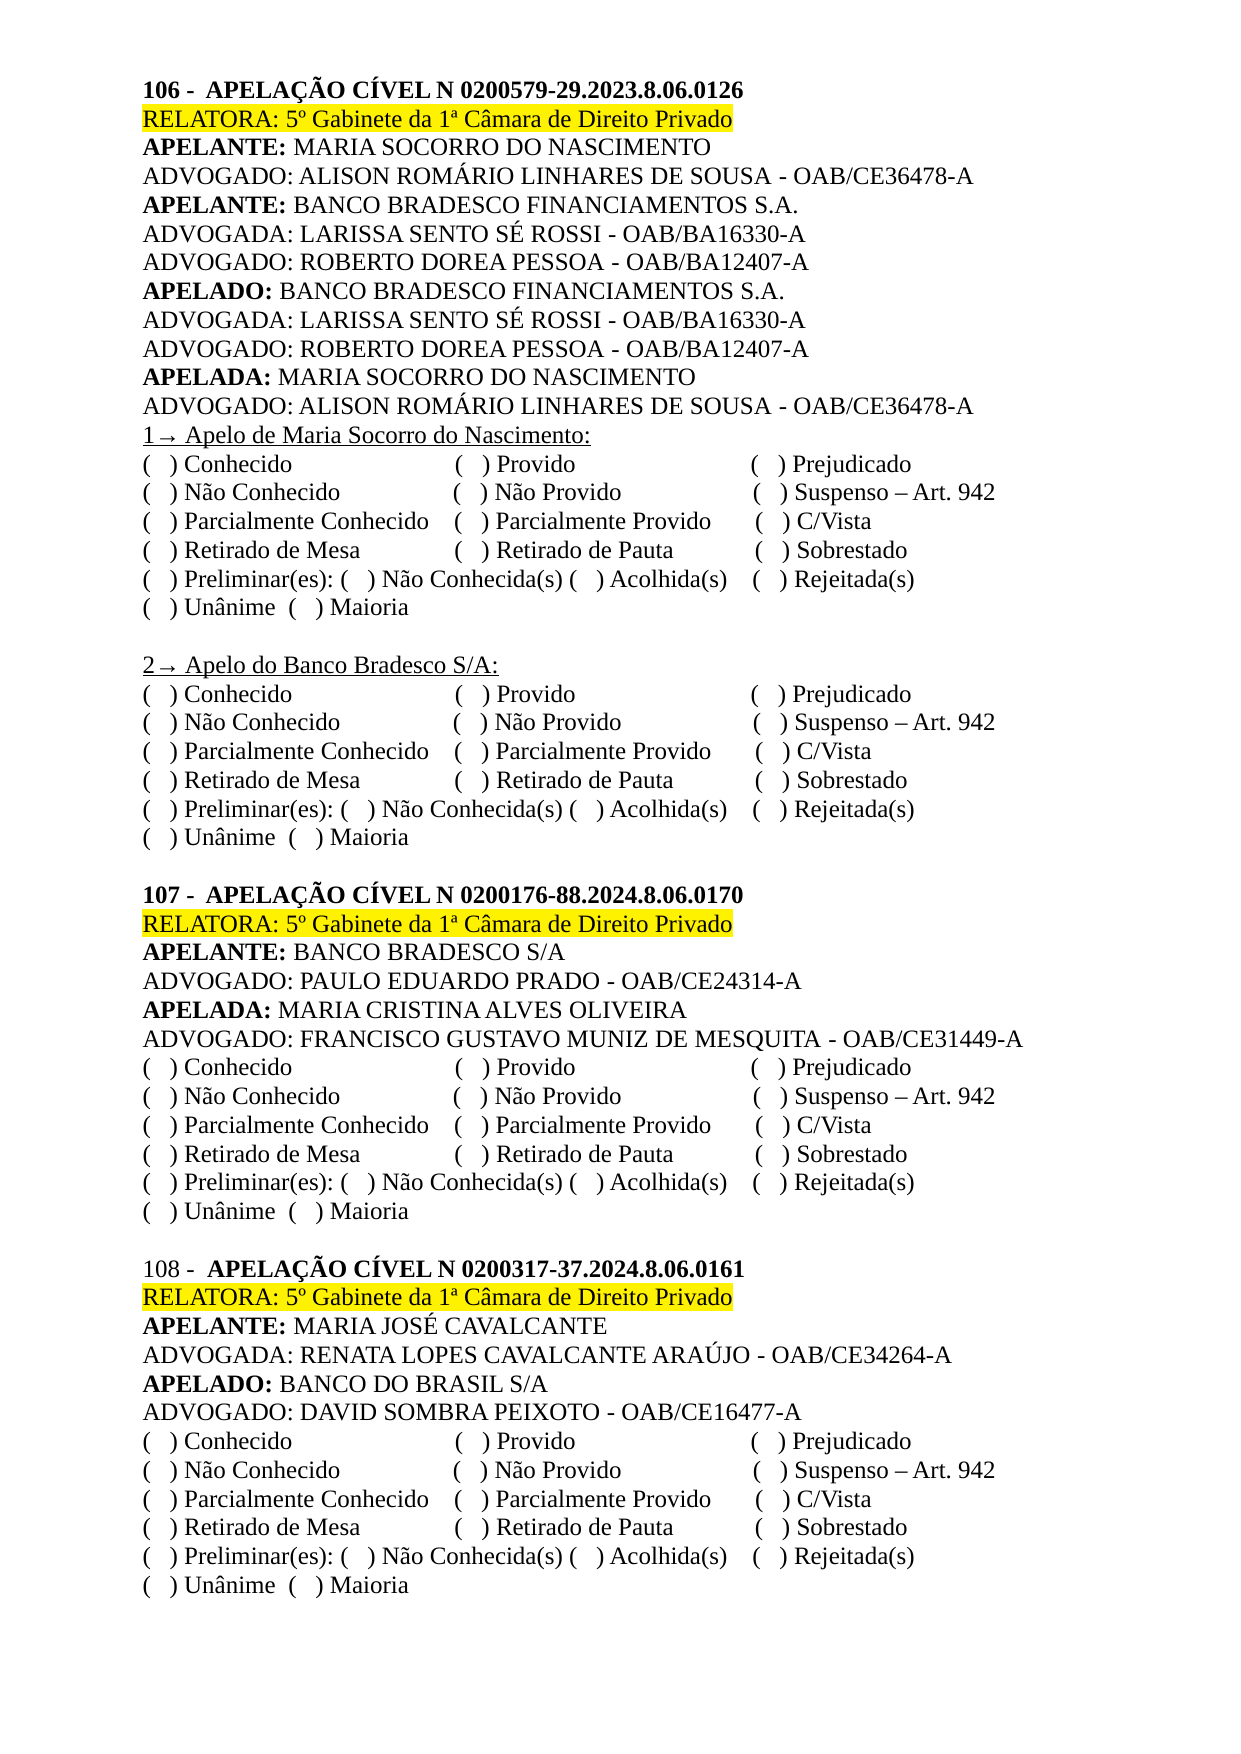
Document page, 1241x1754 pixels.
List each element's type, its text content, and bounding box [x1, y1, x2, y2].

text ( ) Preliminar(es): ( ) Não Conhecida(s) ( ) Acolhida(s) ( ) Rejeitada(s) [142, 1541, 1141, 1570]
text ( ) Unânime ( ) Maioria [142, 592, 1141, 621]
text ( ) Retirado de Mesa ( ) Retirado de Pauta ( ) Sobrestado [142, 535, 1141, 564]
text ( ) Retirado de Mesa ( ) Retirado de Pauta ( ) Sobrestado [142, 1139, 1141, 1167]
text ( ) Parcialmente Conhecido ( ) Parcialmente Provido ( ) C/Vista [142, 1110, 1141, 1139]
text ( ) Preliminar(es): ( ) Não Conhecida(s) ( ) Acolhida(s) ( ) Rejeitada(s) [142, 1167, 1141, 1196]
text ( ) Parcialmente Conhecido ( ) Parcialmente Provido ( ) C/Vista [142, 736, 1141, 765]
text ( ) Preliminar(es): ( ) Não Conhecida(s) ( ) Acolhida(s) ( ) Rejeitada(s) [142, 794, 1141, 822]
text ( ) Parcialmente Conhecido ( ) Parcialmente Provido ( ) C/Vista [142, 506, 1141, 535]
text ( ) Não Conhecido ( ) Não Provido ( ) Suspenso – Art. 942 [142, 477, 1141, 506]
text 108 - APELAÇÃO CÍVEL N 0200317-37.2024.8.06.0161 RELATORA: 5º Gabinete da 1ª Câmara de Direito Privado APELANTE: MARIA JOSÉ CAVALCANTE ADVOGADA: RENATA LOPES CAVALCANTE ARAÚJO - OAB/CE34264-A APELADO: BANCO DO BRASIL S/A ADVOGADO: DAVID SOMBRA PEIXOTO - OAB/CE16477-A ( ) Conhecido ( ) Provido ( ) Prejudicado [142, 1254, 1141, 1455]
text 106 - APELAÇÃO CÍVEL N 0200579-29.2023.8.06.0126 RELATORA: 5º Gabinete da 1ª Câmara de Direito Privado APELANTE: MARIA SOCORRO DO NASCIMENTO ADVOGADO: ALISON ROMÁRIO LINHARES DE SOUSA - OAB/CE36478-A APELANTE: BANCO BRADESCO FINANCIAMENTOS S.A. ADVOGADA: LARISSA SENTO SÉ ROSSI - OAB/BA16330-A ADVOGADO: ROBERTO DOREA PESSOA - OAB/BA12407-A APELADO: BANCO BRADESCO FINANCIAMENTOS S.A. ADVOGADA: LARISSA SENTO SÉ ROSSI - OAB/BA16330-A ADVOGADO: ROBERTO DOREA PESSOA - OAB/BA12407-A APELADA: MARIA SOCORRO DO NASCIMENTO ADVOGADO: ALISON ROMÁRIO LINHARES DE SOUSA - OAB/CE36478-A 1→ Apelo de Maria Socorro do Nascimento: [142, 75, 1141, 449]
text 2→ Apelo do Banco Bradesco S/A: [142, 650, 1141, 679]
text ( ) Retirado de Mesa ( ) Retirado de Pauta ( ) Sobrestado [142, 765, 1141, 794]
text ( ) Unânime ( ) Maioria [142, 1570, 1141, 1599]
text ( ) Retirado de Mesa ( ) Retirado de Pauta ( ) Sobrestado [142, 1512, 1141, 1541]
text ( ) Preliminar(es): ( ) Não Conhecida(s) ( ) Acolhida(s) ( ) Rejeitada(s) [142, 564, 1141, 592]
text ( ) Não Conhecido ( ) Não Provido ( ) Suspenso – Art. 942 [142, 1081, 1141, 1110]
text ( ) Parcialmente Conhecido ( ) Parcialmente Provido ( ) C/Vista [142, 1484, 1141, 1512]
text ( ) Conhecido ( ) Provido ( ) Prejudicado [142, 679, 1141, 707]
text 107 - APELAÇÃO CÍVEL N 0200176-88.2024.8.06.0170 RELATORA: 5º Gabinete da 1ª Câmara de Direito Privado APELANTE: BANCO BRADESCO S/A ADVOGADO: PAULO EDUARDO PRADO - OAB/CE24314-A APELADA: MARIA CRISTINA ALVES OLIVEIRA ADVOGADO: FRANCISCO GUSTAVO MUNIZ DE MESQUITA - OAB/CE31449-A ( ) Conhecido ( ) Provido ( ) Prejudicado [142, 880, 1141, 1081]
text ( ) Conhecido ( ) Provido ( ) Prejudicado [142, 449, 1141, 477]
text ( ) Não Conhecido ( ) Não Provido ( ) Suspenso – Art. 942 [142, 1455, 1141, 1484]
text ( ) Unânime ( ) Maioria [142, 1196, 1141, 1225]
text ( ) Não Conhecido ( ) Não Provido ( ) Suspenso – Art. 942 [142, 707, 1141, 736]
text ( ) Unânime ( ) Maioria [142, 822, 1141, 851]
